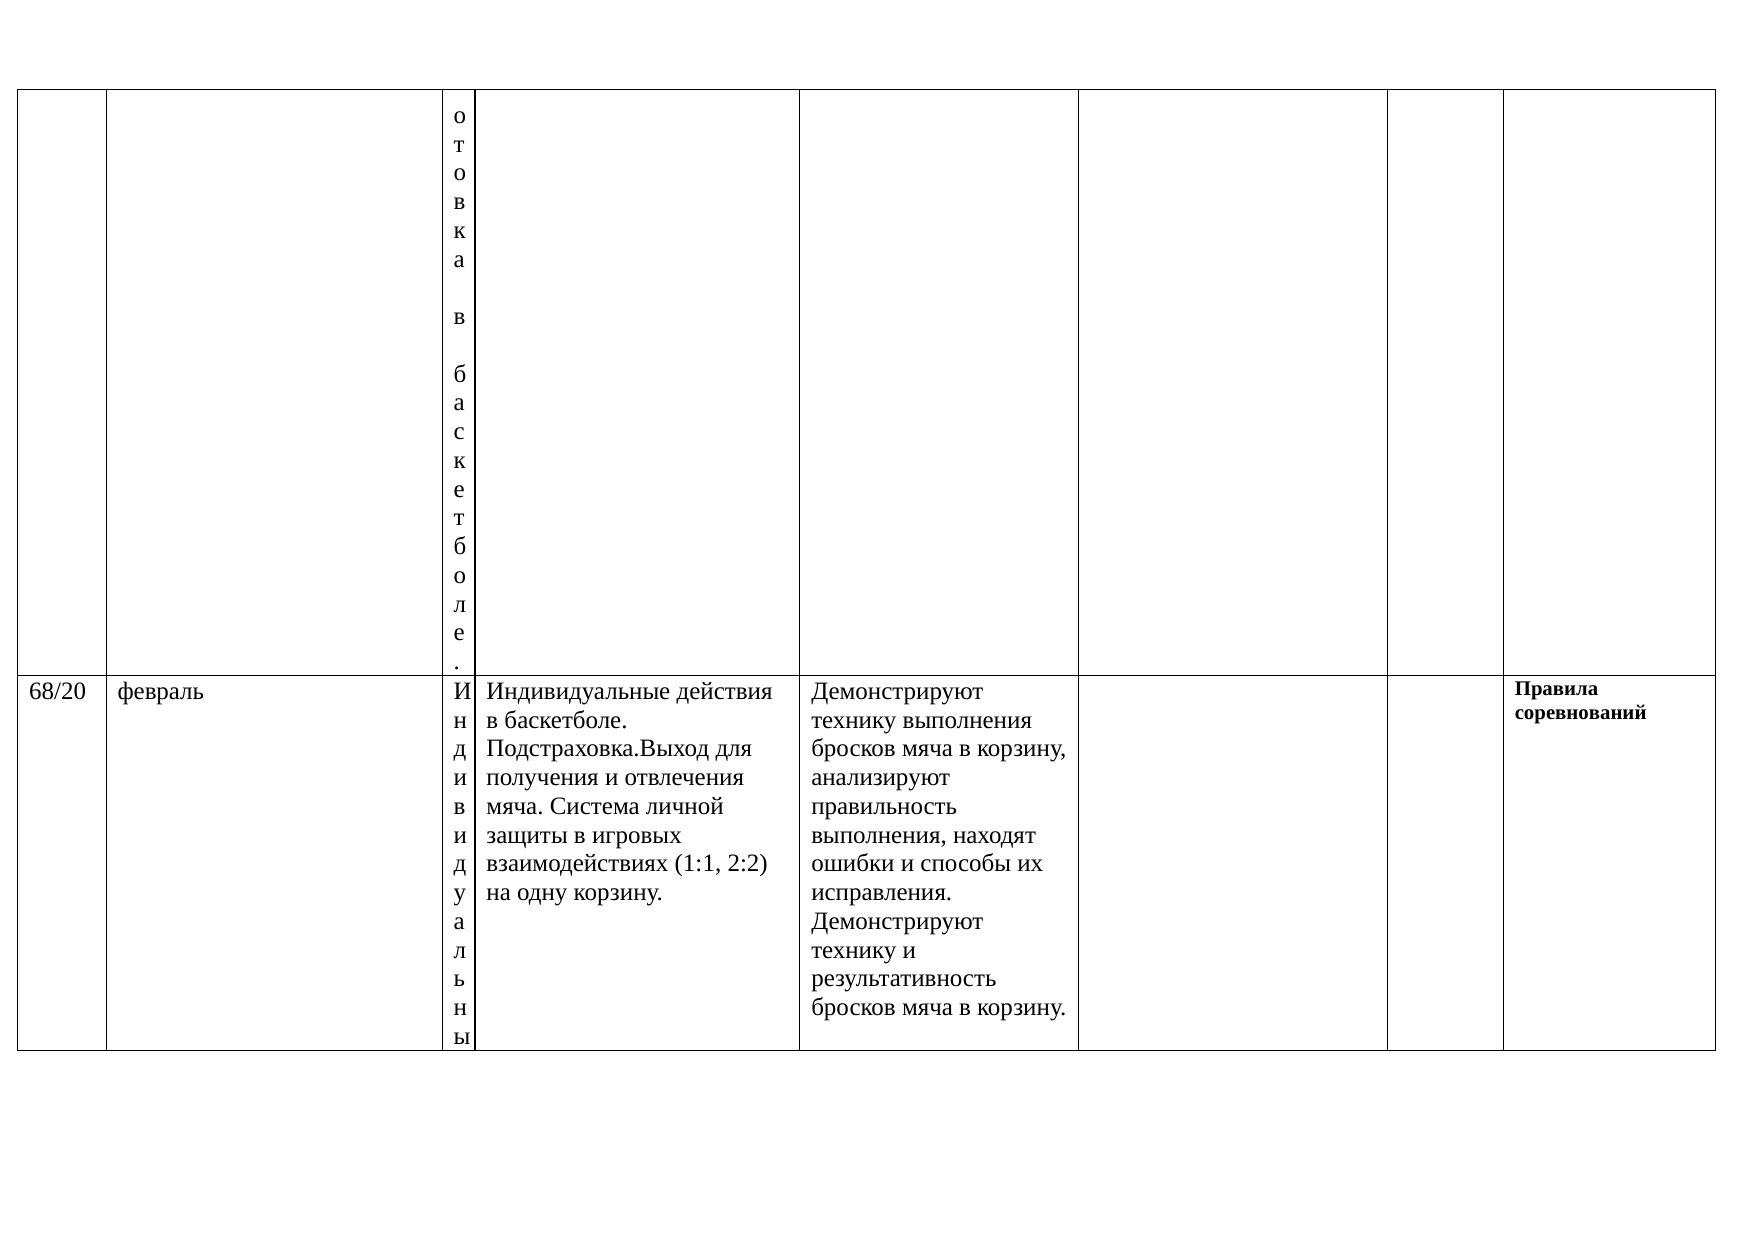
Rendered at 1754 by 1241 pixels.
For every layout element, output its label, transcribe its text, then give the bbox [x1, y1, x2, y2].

table_cell [1388, 676, 1503, 1050]
table_cell [1079, 90, 1387, 675]
table_cell Индивидуальные действия в баскетболе. Подстраховка.Выход для получения и отвлечения мяча. Система личной защиты в игровых взаимодействиях (1:1, 2:2) на одну корзину. [476, 676, 799, 1050]
table_cell [1079, 676, 1387, 1050]
table_cell отовка в баскетболе. [443, 90, 474, 675]
table_cell [800, 90, 1078, 675]
table_cell [1388, 90, 1503, 675]
table_cell февраль [107, 676, 442, 1050]
table_cell [18, 90, 106, 675]
table_cell Правила соревнований [1504, 676, 1715, 1050]
table_cell Демонстрируют технику выполнения бросков мяча в корзину, анализируют правильность выполнения, находят ошибки и способы их исправления. Демонстрируют технику и результативность бросков мяча в корзину. [800, 676, 1078, 1050]
table_cell [107, 90, 442, 675]
table_cell [476, 90, 799, 675]
table_cell Индивидуальны [443, 676, 474, 1050]
table_cell 68/20 [18, 676, 106, 1050]
table_cell [1504, 90, 1715, 675]
